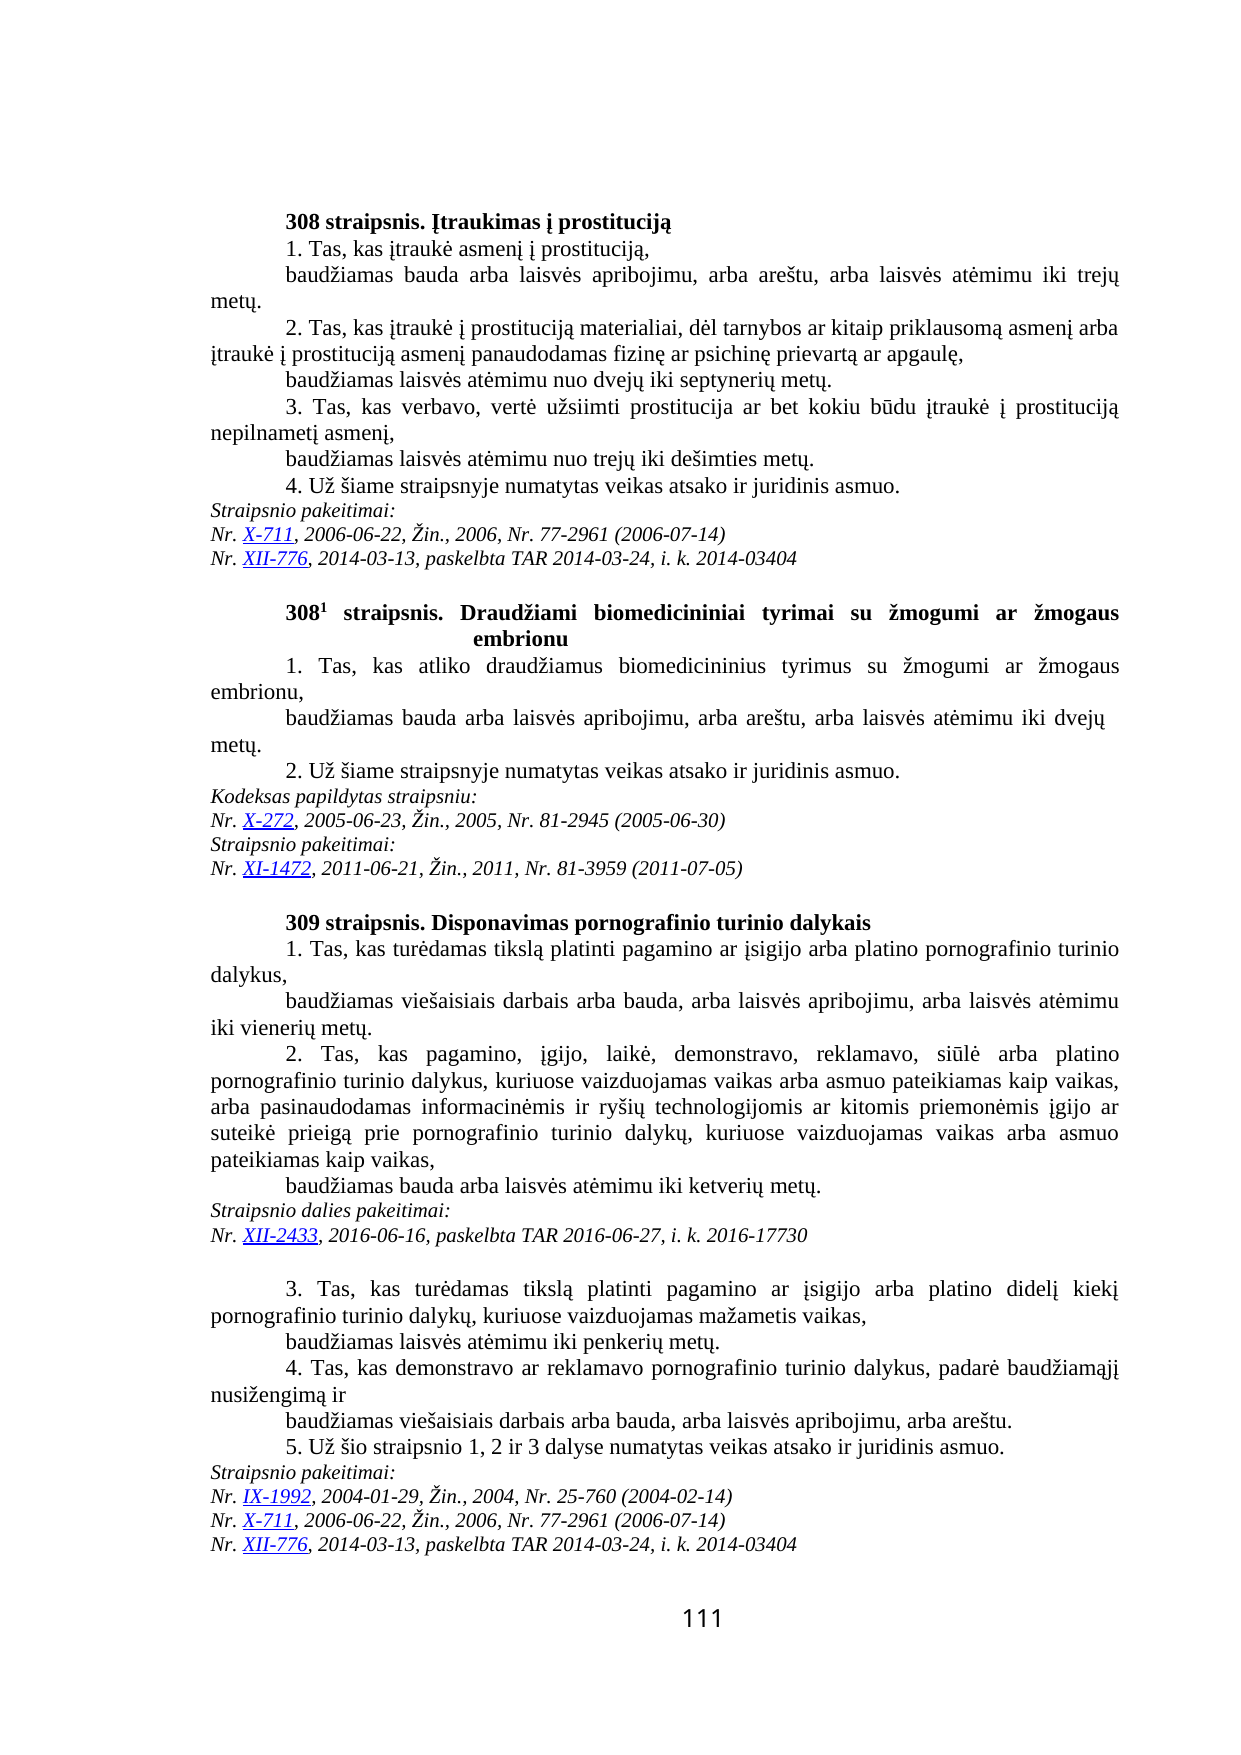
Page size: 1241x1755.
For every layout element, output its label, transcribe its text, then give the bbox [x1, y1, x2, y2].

text 3081 straipsnis. Draudžiami biomedicininiai tyrimai su žmogumi ar žmogaus embrionu [285, 599, 1120, 652]
text Nr. X-711, 2006-06-22, Žin., 2006, Nr. 77-2961 (2006-07-14) [210, 522, 1120, 546]
text Straipsnio pakeitimai: [210, 832, 1120, 856]
text 2. Tas, kas pagamino, įgijo, laikė, demonstravo, reklamavo, siūlė arba platino pornografinio turinio dalykus, kuriuose vaizduojamas vaikas arba asmuo pateikiamas kaip vaikas, arba pasinaudodamas informacinėmis ir ryšių technologijomis ar kitomis priemonėmis įgijo ar suteikė prieigą prie pornografinio turinio dalykų, kuriuose vaizduojamas vaikas arba asmuo pateikiamas kaip vaikas, [210, 1040, 1120, 1172]
text 1. Tas, kas įtraukė asmenį į prostituciją, [210, 234, 1120, 261]
text 4. Už šiame straipsnyje numatytas veikas atsako ir juridinis asmuo. [210, 472, 1120, 498]
text 309 straipsnis. Disponavimas pornografinio turinio dalykais [285, 908, 1120, 935]
text Nr. XII-776, 2014-03-13, paskelbta TAR 2014-03-24, i. k. 2014-03404 [210, 546, 1120, 570]
text 4. Tas, kas demonstravo ar reklamavo pornografinio turinio dalykus, padarė baudžiamąjį nusižengimą ir [210, 1354, 1120, 1407]
text baudžiamas laisvės atėmimu nuo trejų iki dešimties metų. [210, 445, 1120, 472]
text 5. Už šio straipsnio 1, 2 ir 3 dalyse numatytas veikas atsako ir juridinis asmuo. [210, 1433, 1120, 1460]
text 2. Už šiame straipsnyje numatytas veikas atsako ir juridinis asmuo. [210, 757, 1120, 783]
text Nr. X-711, 2006-06-22, Žin., 2006, Nr. 77-2961 (2006-07-14) [210, 1508, 1120, 1532]
text baudžiamas bauda arba laisvės atėmimu iki ketverių metų. [210, 1172, 1120, 1198]
text Nr. IX-1992, 2004-01-29, Žin., 2004, Nr. 25-760 (2004-02-14) [210, 1484, 1120, 1508]
text baudžiamas laisvės atėmimu nuo dvejų iki septynerių metų. [210, 366, 1120, 393]
text baudžiamas viešaisiais darbais arba bauda, arba laisvės apribojimu, arba laisvės atėmimu iki vienerių metų. [210, 988, 1120, 1040]
text Straipsnio pakeitimai: [210, 498, 1120, 522]
text 308 straipsnis. Įtraukimas į prostituciją [210, 208, 1120, 234]
text baudžiamas viešaisiais darbais arba bauda, arba laisvės apribojimu, arba areštu. [210, 1407, 1120, 1433]
text 1. Tas, kas atliko draudžiamus biomedicininius tyrimus su žmogumi ar žmogaus embrionu, [210, 652, 1120, 704]
text Nr. XII-776, 2014-03-13, paskelbta TAR 2014-03-24, i. k. 2014-03404 [210, 1532, 1120, 1556]
text Nr. XII-2433, 2016-06-16, paskelbta TAR 2016-06-27, i. k. 2016-17730 [210, 1222, 1120, 1247]
text Straipsnio pakeitimai: [210, 1460, 1120, 1484]
text Kodeksas papildytas straipsniu: [210, 783, 1120, 808]
text baudžiamas bauda arba laisvės apribojimu, arba areštu, arba laisvės atėmimu iki trejų metų. [210, 261, 1120, 314]
text Nr. XI-1472, 2011-06-21, Žin., 2011, Nr. 81-3959 (2011-07-05) [210, 856, 1120, 880]
text 3. Tas, kas turėdamas tikslą platinti pagamino ar įsigijo arba platino didelį kiekį pornografinio turinio dalykų, kuriuose vaizduojamas mažametis vaikas, [210, 1275, 1120, 1328]
text baudžiamas laisvės atėmimu iki penkerių metų. [210, 1328, 1120, 1354]
text 2. Tas, kas įtraukė į prostituciją materialiai, dėl tarnybos ar kitaip priklausomą asmenį arba įtraukė į prostituciją asmenį panaudodamas fizinę ar psichinę prievartą ar apgaulę, [210, 314, 1120, 366]
text 3. Tas, kas verbavo, vertė užsiimti prostitucija ar bet kokiu būdu įtraukė į prostituciją nepilnametį asmenį, [210, 393, 1120, 445]
text Nr. X-272, 2005-06-23, Žin., 2005, Nr. 81-2945 (2005-06-30) [210, 808, 1120, 832]
text baudžiamas bauda arba laisvės apribojimu, arba areštu, arba laisvės atėmimu iki dvejų metų. [210, 704, 1106, 757]
text 1. Tas, kas turėdamas tikslą platinti pagamino ar įsigijo arba platino pornografinio turinio dalykus, [210, 935, 1120, 988]
text Straipsnio dalies pakeitimai: [210, 1198, 1120, 1222]
